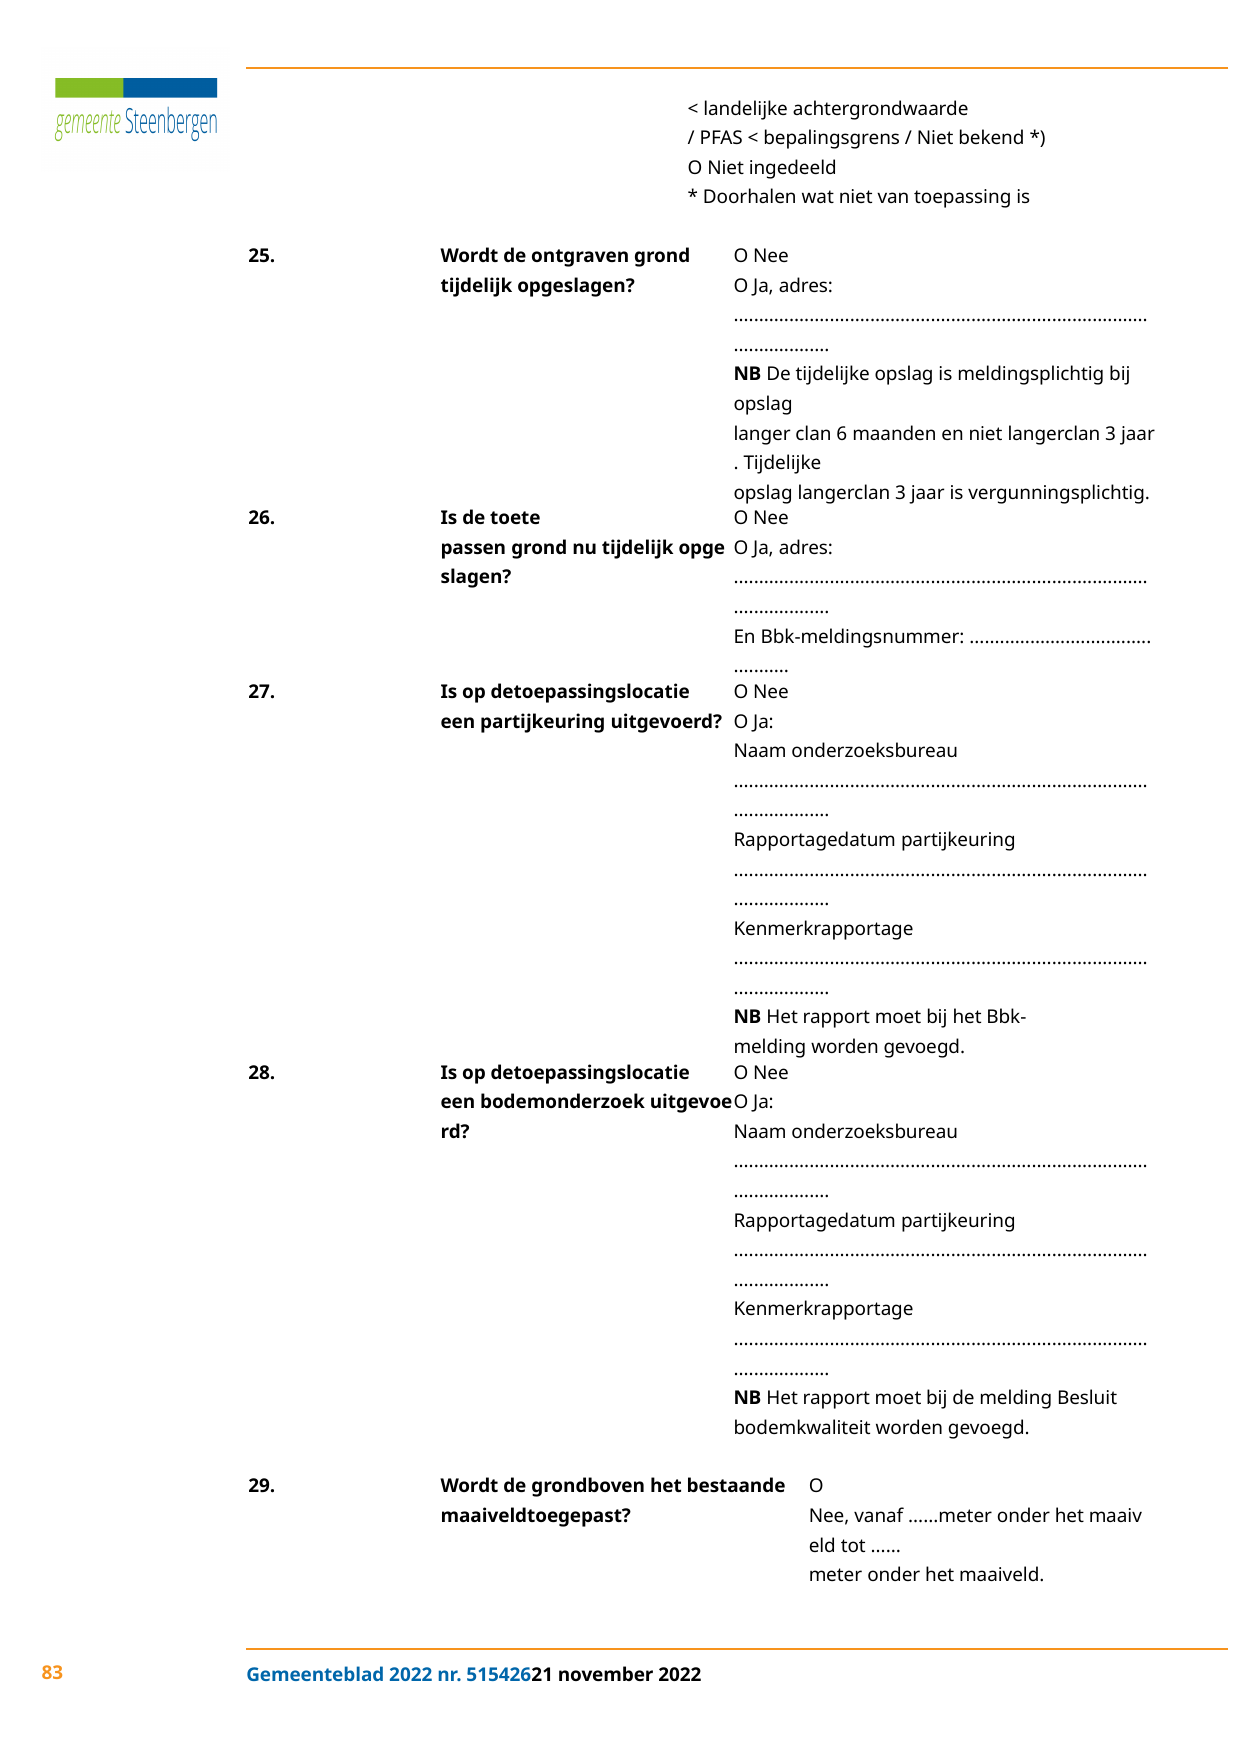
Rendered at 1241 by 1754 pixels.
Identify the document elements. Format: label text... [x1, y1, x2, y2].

table_cell [248, 95, 439, 209]
table_cell O Nee O Ja: Naam onderzoeksbureau ..................................................................................................... Rapportagedatum partijkeuring ..................................................................................................... Kenmerkrapportage ..................................................................................................... NB Het rapport moet bij de melding Besluit bodemkwaliteit worden gevoegd. [733, 1059, 1152, 1440]
table_header 29. [248, 1473, 440, 1587]
table_cell O Nee O Ja: Naam onderzoeksbureau ..................................................................................................... Rapportagedatum partijkeuring ..................................................................................................... Kenmerkrapportage ..................................................................................................... NB Het rapport moet bij het Bbk-melding worden gevoegd. [733, 678, 1152, 1059]
table_cell Is de toete passen grond nu tijdelijk opgeslagen? [440, 505, 733, 678]
table_header O Nee, vanaf ......meter onder het maaiveld tot ...... meter onder het maaiveld. [809, 1473, 1152, 1587]
table_header Wordt de ontgraven grond tijdelijk opgeslagen? [440, 242, 733, 504]
table_cell Is op detoepassingslocatie een partijkeuring uitgevoerd? [440, 678, 733, 1059]
table_cell 26. [248, 505, 440, 678]
table_header 25. [248, 242, 440, 504]
picture [41, 47, 231, 172]
table_cell 27. [248, 678, 440, 1059]
table_cell < landelijke achtergrondwaarde / PFAS < bepalingsgrens / Niet bekend *) O Niet ingedeeld * Doorhalen wat niet van toepassing is [688, 95, 1152, 209]
table_cell 28. [248, 1059, 440, 1440]
table_cell O Nee O Ja, adres: ..................................................................................................... En Bbk-meldingsnummer: ............................................... [733, 505, 1152, 678]
table_cell [439, 95, 687, 209]
table_header Wordt de grondboven het bestaande maaiveldtoegepast? [440, 1473, 808, 1587]
table_cell Is op detoepassingslocatie een bodemonderzoek uitgevoerd? [440, 1059, 733, 1440]
table_header O Nee O Ja, adres: ..................................................................................................... NB De tijdelijke opslag is meldingsplichtig bij opslag langer clan 6 maanden en niet langerclan 3 jaar. Tijdelijke opslag langerclan 3 jaar is vergunningsplichtig. [733, 242, 1152, 504]
